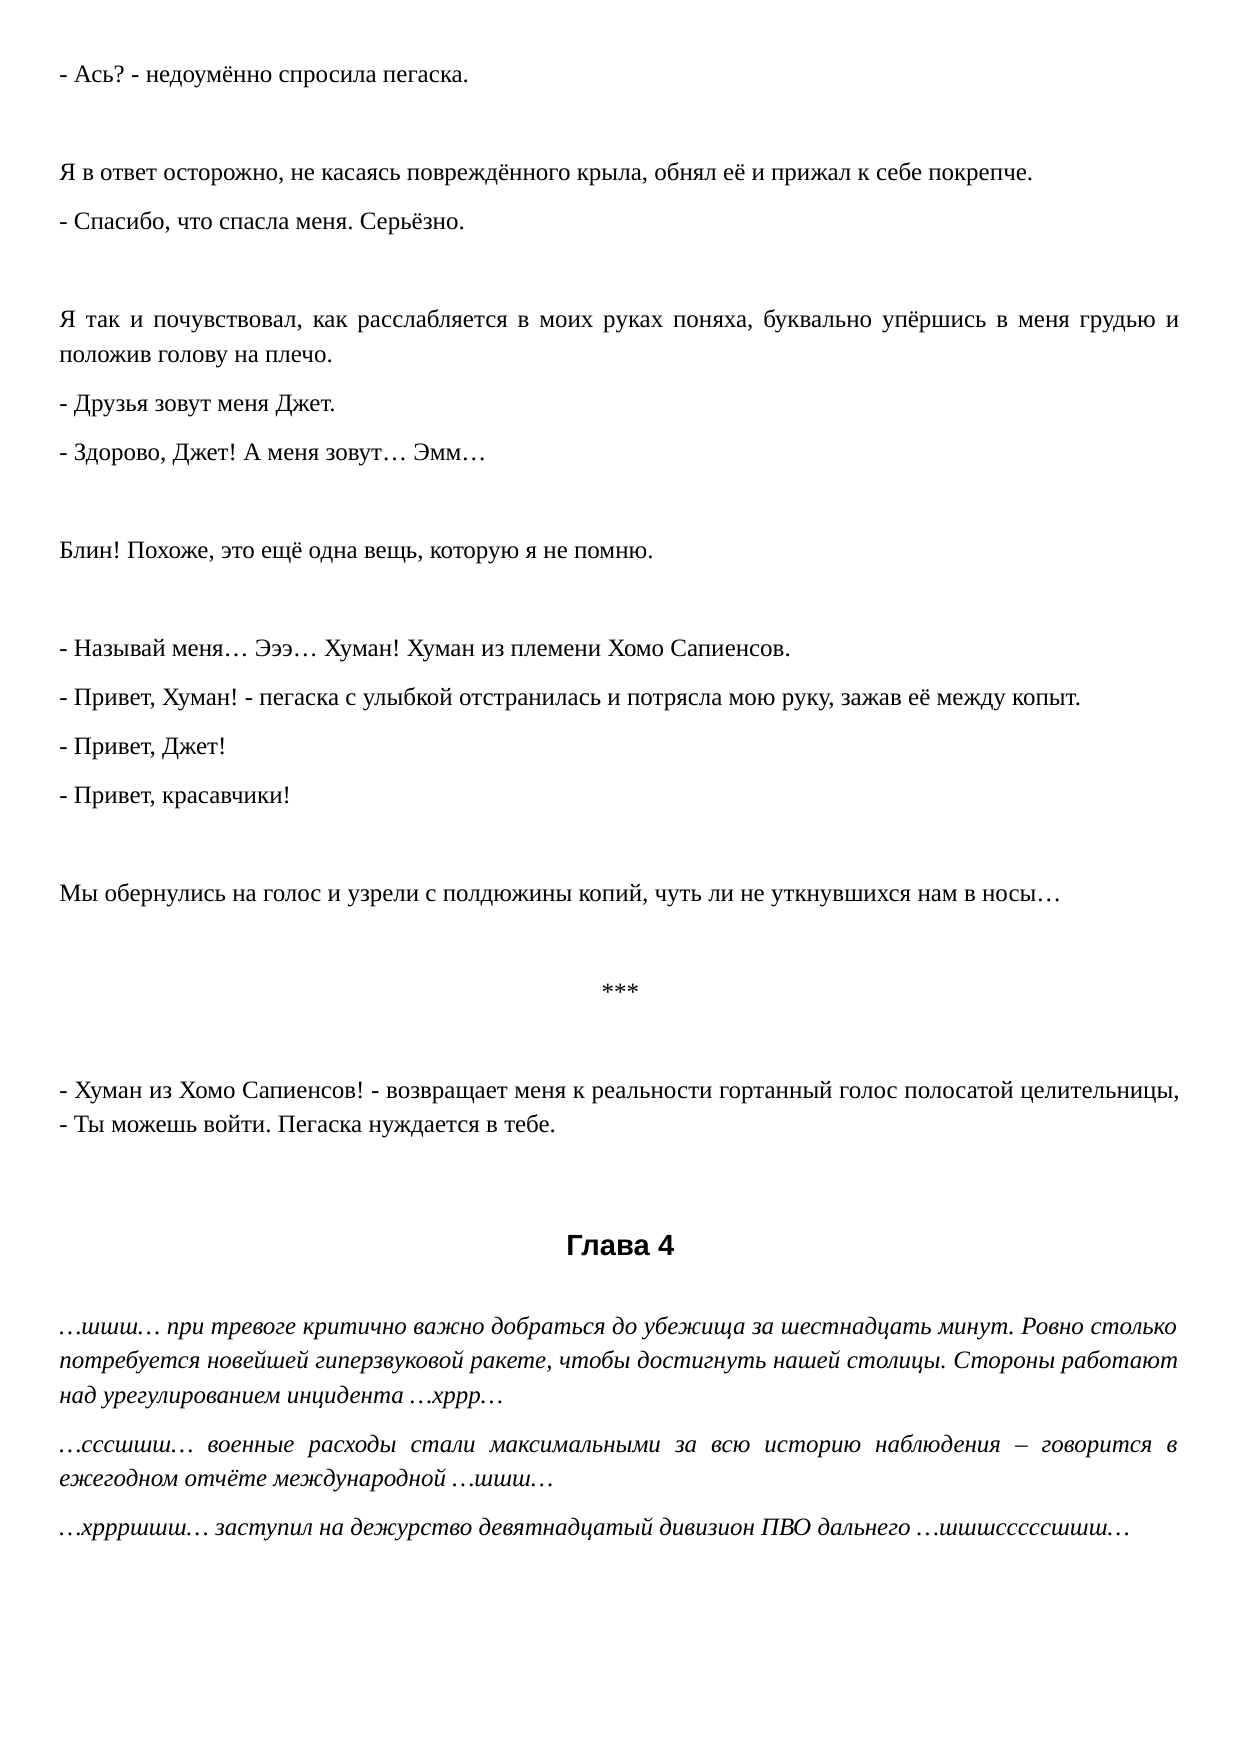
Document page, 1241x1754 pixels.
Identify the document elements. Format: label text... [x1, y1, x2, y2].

text …шшш… при тревоге критично важно добраться до убежища за шестнадцать минут. Ровно столько потребуется новейшей гиперзвуковой ракете, чтобы достигнуть нашей столицы. Стороны работают над урегулированием инцидента …хррр… [59, 1311, 1181, 1408]
text - Привет, Джет! [59, 731, 1181, 760]
text - Привет, Хуман! - пегаска с улыбкой отстранилась и потрясла мою руку, зажав её между копыт. [59, 682, 1181, 711]
text - Ась? - недоумённо спросила пегаска. [59, 59, 1181, 88]
text Мы обернулись на голос и узрели с полдюжины копий, чуть ли не уткнувшихся нам в носы… [59, 878, 1181, 907]
text - Спасибо, что спасла меня. Серьёзно. [59, 206, 1181, 235]
text Я в ответ осторожно, не касаясь повреждённого крыла, обнял её и прижал к себе покрепче. [59, 157, 1181, 186]
text - Хуман из Хомо Сапиенсов! - возвращает меня к реальности гортанный голос полосатой целительницы, - Ты можешь войти. Пегаска нуждается в тебе. [59, 1075, 1181, 1138]
text Блин! Похоже, это ещё одна вещь, которую я не помню. [59, 535, 1181, 564]
text - Привет, красавчики! [59, 780, 1181, 809]
text - Здорово, Джет! А меня зовут… Эмм… [59, 437, 1181, 466]
text …сссшшш… военные расходы стали максимальными за всю историю наблюдения – говорится в ежегодном отчёте международной …шшш… [59, 1429, 1181, 1492]
text …хррршшш… заступил на дежурство девятнадцатый дивизион ПВО дальнего …шшшсссссшшш… [59, 1512, 1181, 1541]
text - Называй меня… Эээ… Хуман! Хуман из племени Хомо Сапиенсов. [59, 633, 1181, 662]
text Я так и почувствовал, как расслабляется в моих руках поняха, буквально упёршись в меня грудью и положив голову на плечо. [59, 304, 1181, 368]
subtitle Глава 4 [59, 1228, 1181, 1262]
text *** [59, 977, 1181, 1005]
text - Друзья зовут меня Джет. [59, 388, 1181, 417]
